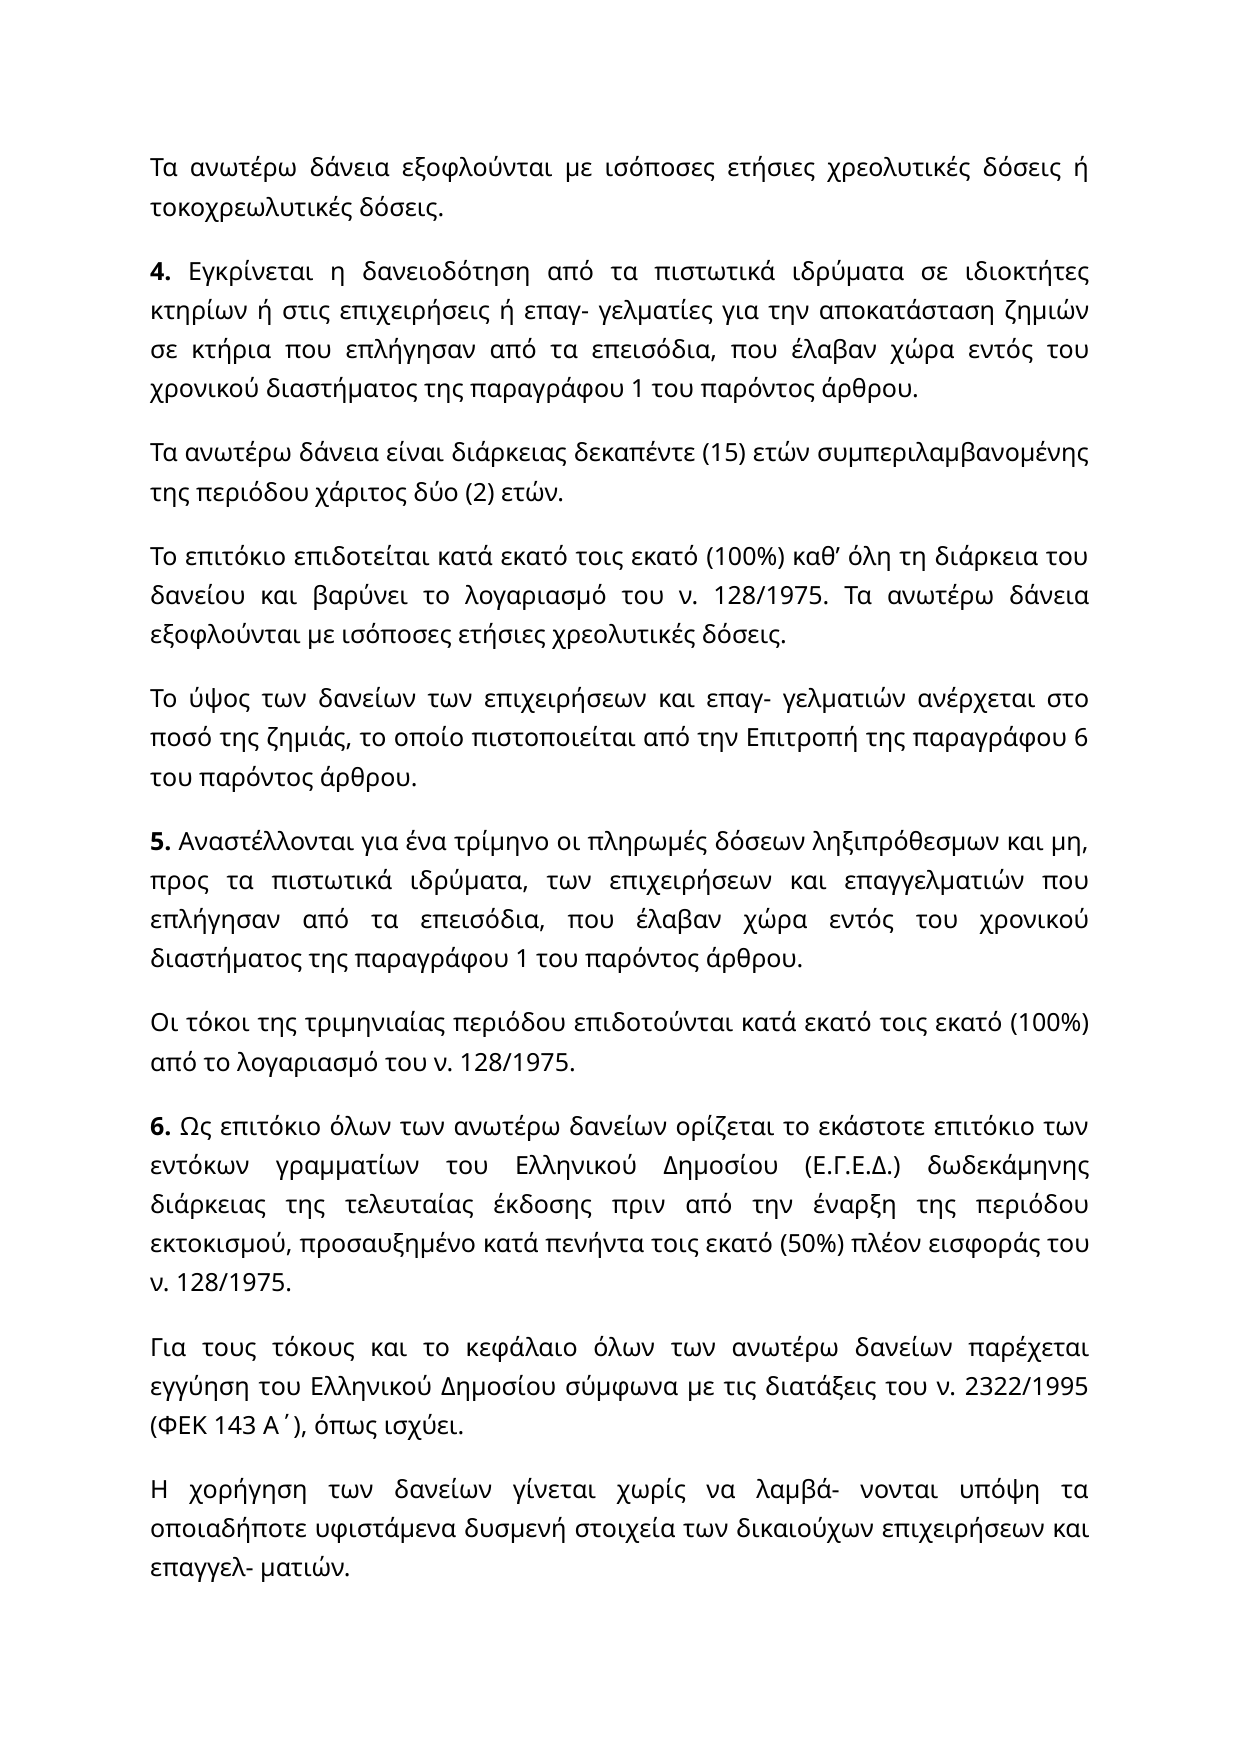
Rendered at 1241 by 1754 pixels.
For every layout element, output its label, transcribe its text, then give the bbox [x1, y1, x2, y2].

text Το επιτόκιο επιδοτείται κατά εκατό τοις εκατό (100%) καθ’ όλη τη διάρκεια του δανείου και βαρύνει το λογαριασμό του ν. 128/1975. Τα ανωτέρω δάνεια εξοφλούνται με ισόποσες ετήσιες χρεολυτικές δόσεις. [150, 538, 1090, 651]
text 6. Ως επιτόκιο όλων των ανωτέρω δανείων ορίζεται το εκάστοτε επιτόκιο των εντόκων γραμματίων του Ελληνικού Δημοσίου (Ε.Γ.Ε.Δ.) δωδεκάμηνης διάρκειας της τελευταίας έκδοσης πριν από την έναρξη της περιόδου εκτοκισμού, προσαυξημένο κατά πενήντα τοις εκατό (50%) πλέον εισφοράς του ν. 128/1975. [150, 1108, 1090, 1299]
text Τα ανωτέρω δάνεια είναι διάρκειας δεκαπέντε (15) ετών συμπεριλαμβανομένης της περιόδου χάριτος δύο (2) ετών. [150, 435, 1090, 508]
text 5. Αναστέλλονται για ένα τρίμηνο οι πληρωμές δόσεων ληξιπρόθεσμων και μη, προς τα πιστωτικά ιδρύματα, των επιχειρήσεων και επαγγελματιών που επλήγησαν από τα επεισόδια, που έλαβαν χώρα εντός του χρονικού διαστήματος της παραγράφου 1 του παρόντος άρθρου. [150, 823, 1090, 975]
text Η χορήγηση των δανείων γίνεται χωρίς να λαμβά- νονται υπόψη τα οποιαδήποτε υφιστάμενα δυσμενή στοιχεία των δικαιούχων επιχειρήσεων και επαγγελ- ματιών. [150, 1472, 1090, 1584]
text Οι τόκοι της τριμηνιαίας περιόδου επιδοτούνται κατά εκατό τοις εκατό (100%) από το λογαριασμό του ν. 128/1975. [150, 1005, 1090, 1078]
text Για τους τόκους και το κεφάλαιο όλων των ανωτέρω δανείων παρέχεται εγγύηση του Ελληνικού Δημοσίου σύμφωνα με τις διατάξεις του ν. 2322/1995 (ΦΕΚ 143 Α΄), όπως ισχύει. [150, 1329, 1090, 1442]
text Το ύψος των δανείων των επιχειρήσεων και επαγ- γελματιών ανέρχεται στο ποσό της ζημιάς, το οποίο πιστοποιείται από την Επιτροπή της παραγράφου 6 του παρόντος άρθρου. [150, 681, 1090, 793]
text 4. Εγκρίνεται η δανειοδότηση από τα πιστωτικά ιδρύματα σε ιδιοκτήτες κτηρίων ή στις επιχειρήσεις ή επαγ- γελματίες για την αποκατάσταση ζημιών σε κτήρια που επλήγησαν από τα επεισόδια, που έλαβαν χώρα εντός του χρονικού διαστήματος της παραγράφου 1 του παρόντος άρθρου. [150, 253, 1090, 405]
text Τα ανωτέρω δάνεια εξοφλούνται με ισόποσες ετήσιες χρεολυτικές δόσεις ή τοκοχρεωλυτικές δόσεις. [150, 150, 1090, 223]
